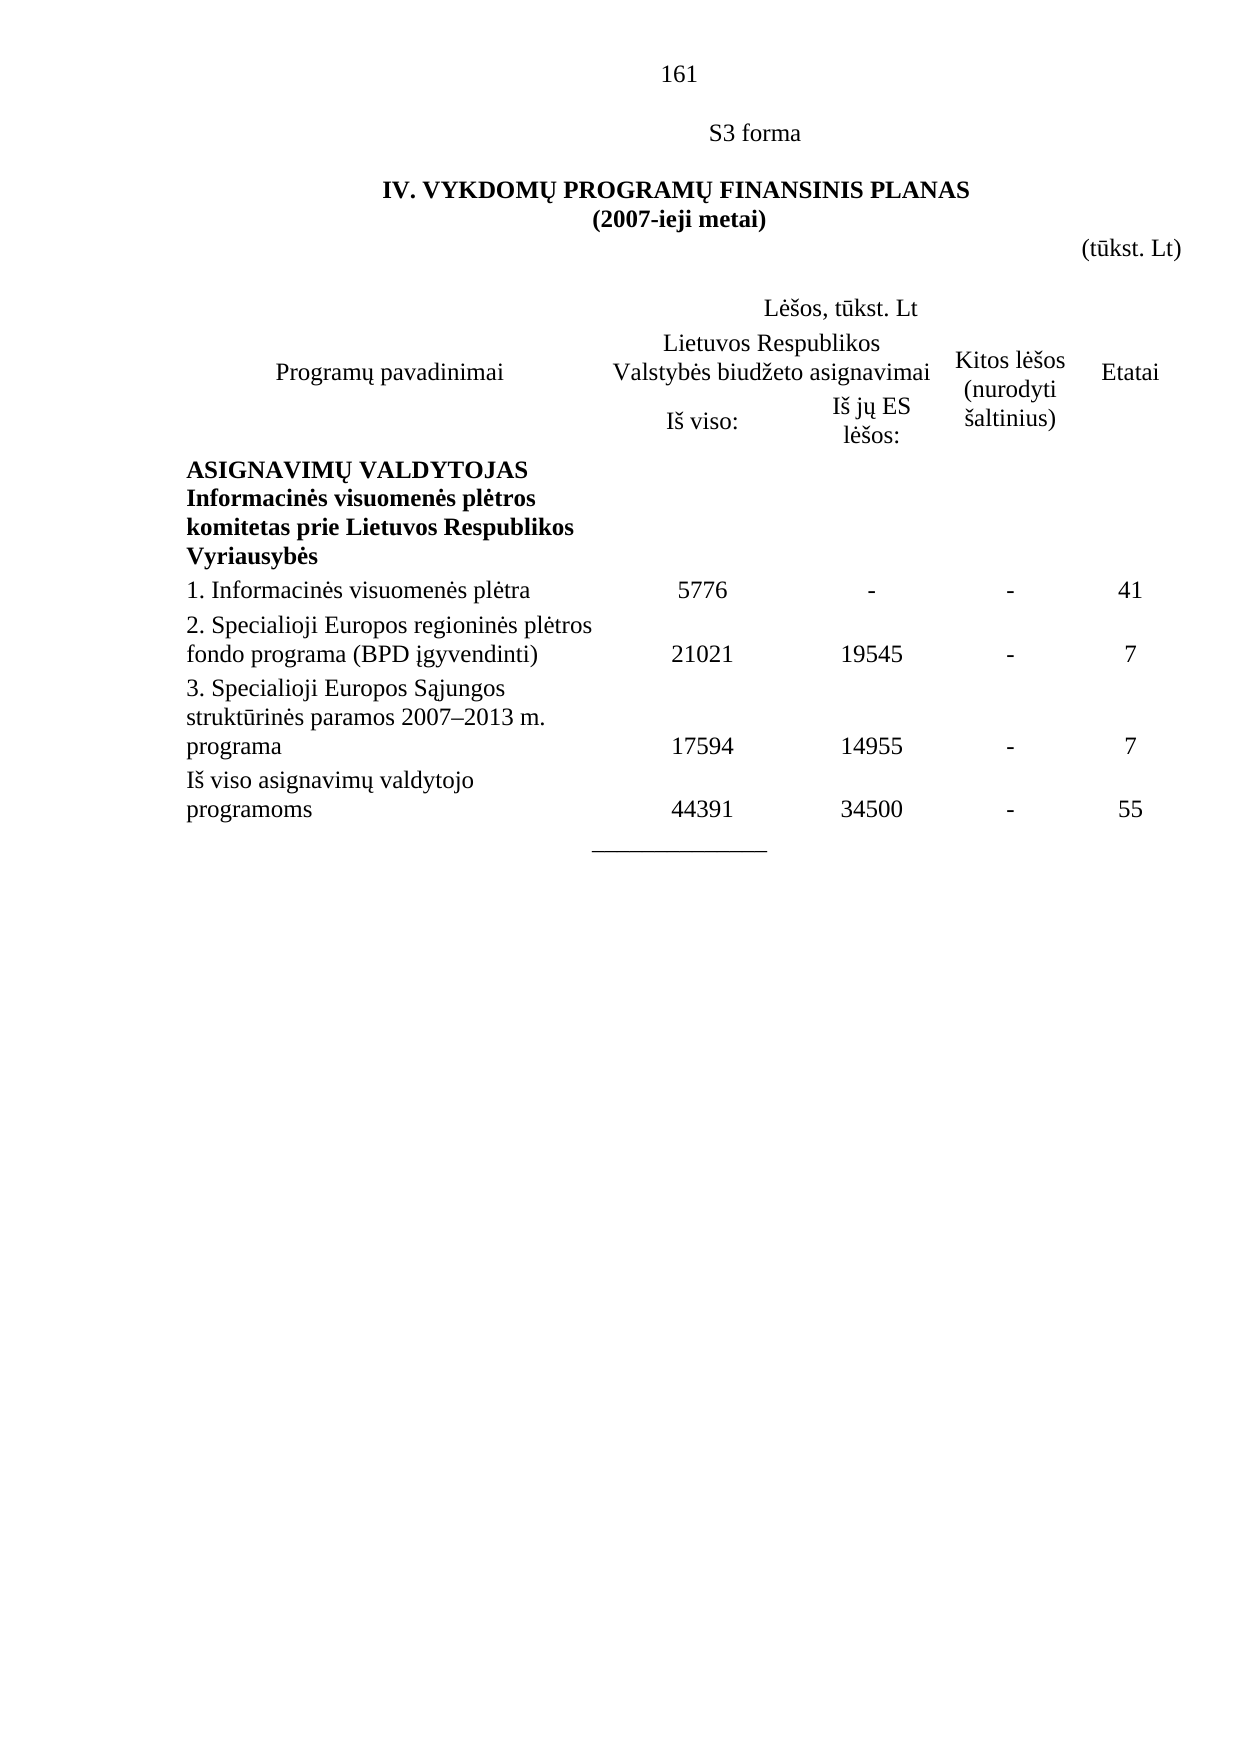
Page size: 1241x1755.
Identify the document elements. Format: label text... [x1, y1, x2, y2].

table_cell 7 [1080, 671, 1181, 763]
table_cell 3. Specialioji Europos Sąjungos struktūrinės paramos 2007–2013 m. programa [177, 671, 602, 763]
table_cell 5776 [602, 573, 802, 607]
table_cell 41 [1080, 573, 1181, 607]
table_header Programų pavadinimai [177, 291, 602, 452]
text S3 forma [177, 118, 1181, 147]
table_cell [602, 452, 802, 573]
table_cell [802, 452, 941, 573]
table_cell 7 [1080, 607, 1181, 671]
table_cell - [941, 607, 1079, 671]
table_cell 21021 [602, 607, 802, 671]
table_cell Lietuvos Respublikos Valstybės biudžeto asignavimai [602, 325, 941, 388]
table_cell - [941, 671, 1079, 763]
table_cell 17594 [602, 671, 802, 763]
table_cell 34500 [802, 763, 941, 826]
table_cell Kitos lėšos (nurodyti šaltinius) [941, 325, 1079, 452]
table_cell 19545 [802, 607, 941, 671]
table_cell 1. Informacinės visuomenės plėtra [177, 573, 602, 607]
table_cell [1080, 452, 1181, 573]
text (tūkst. Lt) [177, 233, 1181, 262]
table_cell Iš viso asignavimų valdytojo programoms [177, 763, 602, 826]
table_header Etatai [1080, 291, 1181, 452]
table_header Lėšos, tūkst. Lt [602, 291, 1079, 325]
table_cell 14955 [802, 671, 941, 763]
table_cell Iš jų ES lėšos: [802, 389, 941, 452]
table_cell 2. Specialioji Europos regioninės plėtros fondo programa (BPD įgyvendinti) [177, 607, 602, 671]
table_cell 55 [1080, 763, 1181, 826]
table_cell Iš viso: [602, 389, 802, 452]
table_cell - [941, 573, 1079, 607]
table_cell [941, 452, 1079, 573]
text ______________ [177, 826, 1181, 855]
table_cell - [802, 573, 941, 607]
table_cell 44391 [602, 763, 802, 826]
table_cell Asignavimų valdytojas Informacinės visuomenės plėtros komitetas prie Lietuvos Respublikos Vyriausybės [177, 452, 602, 573]
text (2007-ieji metai) [177, 204, 1181, 233]
text IV. VYKDOMŲ PROGRAMŲ FINANSINIS PLANAS [177, 176, 1181, 204]
table_cell - [941, 763, 1079, 826]
